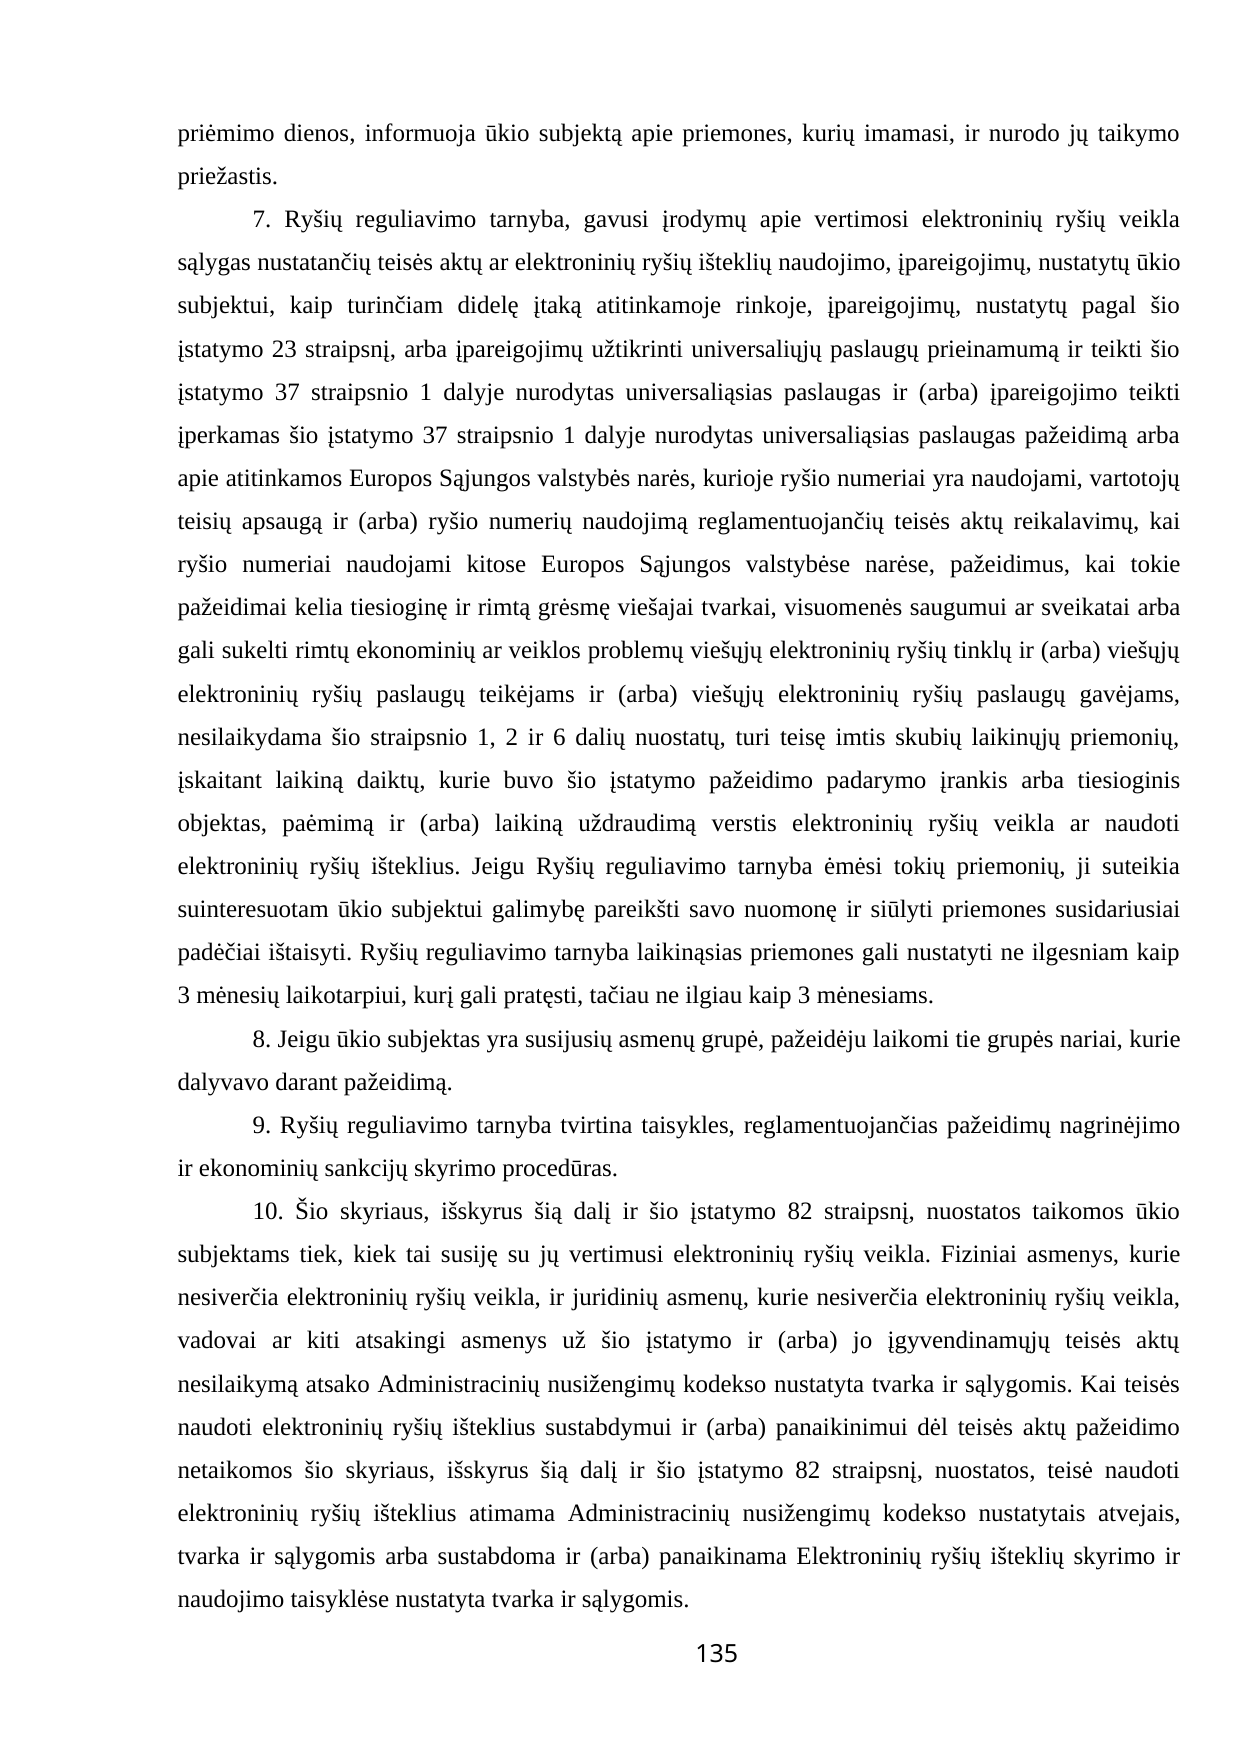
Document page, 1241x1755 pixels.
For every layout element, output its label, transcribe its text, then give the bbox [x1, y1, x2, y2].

text 7. Ryšių reguliavimo tarnyba, gavusi įrodymų apie vertimosi elektroninių ryšių veikla sąlygas nustatančių teisės aktų ar elektroninių ryšių išteklių naudojimo, įpareigojimų, nustatytų ūkio subjektui, kaip turinčiam didelę įtaką atitinkamoje rinkoje, įpareigojimų, nustatytų pagal šio įstatymo 23 straipsnį, arba įpareigojimų užtikrinti universaliųjų paslaugų prieinamumą ir teikti šio įstatymo 37 straipsnio 1 dalyje nurodytas universaliąsias paslaugas ir (arba) įpareigojimo teikti įperkamas šio įstatymo 37 straipsnio 1 dalyje nurodytas universaliąsias paslaugas pažeidimą arba apie atitinkamos Europos Sąjungos valstybės narės, kurioje ryšio numeriai yra naudojami, vartotojų teisių apsaugą ir (arba) ryšio numerių naudojimą reglamentuojančių teisės aktų reikalavimų, kai ryšio numeriai naudojami kitose Europos Sąjungos valstybėse narėse, pažeidimus, kai tokie pažeidimai kelia tiesioginę ir rimtą grėsmę viešajai tvarkai, visuomenės saugumui ar sveikatai arba gali sukelti rimtų ekonominių ar veiklos problemų viešųjų elektroninių ryšių tinklų ir (arba) viešųjų elektroninių ryšių paslaugų teikėjams ir (arba) viešųjų elektroninių ryšių paslaugų gavėjams, nesilaikydama šio straipsnio 1, 2 ir 6 dalių nuostatų, turi teisę imtis skubių laikinųjų priemonių, įskaitant laikiną daiktų, kurie buvo šio įstatymo pažeidimo padarymo įrankis arba tiesioginis objektas, paėmimą ir (arba) laikiną uždraudimą verstis elektroninių ryšių veikla ar naudoti elektroninių ryšių išteklius. Jeigu Ryšių reguliavimo tarnyba ėmėsi tokių priemonių, ji suteikia suinteresuotam ūkio subjektui galimybę pareikšti savo nuomonę ir siūlyti priemones susidariusiai padėčiai ištaisyti. Ryšių reguliavimo tarnyba laikinąsias priemones gali nustatyti ne ilgesniam kaip 3 mėnesių laikotarpiui, kurį gali pratęsti, tačiau ne ilgiau kaip 3 mėnesiams. [177, 204, 1181, 1009]
text 8. Jeigu ūkio subjektas yra susijusių asmenų grupė, pažeidėju laikomi tie grupės nariai, kurie dalyvavo darant pažeidimą. [177, 1024, 1181, 1096]
text priėmimo dienos, informuoja ūkio subjektą apie priemones, kurių imamasi, ir nurodo jų taikymo priežastis. [177, 118, 1181, 190]
text 10. Šio skyriaus, išskyrus šią dalį ir šio įstatymo 82 straipsnį, nuostatos taikomos ūkio subjektams tiek, kiek tai susiję su jų vertimusi elektroninių ryšių veikla. Fiziniai asmenys, kurie nesiverčia elektroninių ryšių veikla, ir juridinių asmenų, kurie nesiverčia elektroninių ryšių veikla, vadovai ar kiti atsakingi asmenys už šio įstatymo ir (arba) jo įgyvendinamųjų teisės aktų nesilaikymą atsako Administracinių nusižengimų kodekso nustatyta tvarka ir sąlygomis. Kai teisės naudoti elektroninių ryšių išteklius sustabdymui ir (arba) panaikinimui dėl teisės aktų pažeidimo netaikomos šio skyriaus, išskyrus šią dalį ir šio įstatymo 82 straipsnį, nuostatos, teisė naudoti elektroninių ryšių išteklius atimama Administracinių nusižengimų kodekso nustatytais atvejais, tvarka ir sąlygomis arba sustabdoma ir (arba) panaikinama Elektroninių ryšių išteklių skyrimo ir naudojimo taisyklėse nustatyta tvarka ir sąlygomis. [177, 1196, 1181, 1613]
text 9. Ryšių reguliavimo tarnyba tvirtina taisykles, reglamentuojančias pažeidimų nagrinėjimo ir ekonominių sankcijų skyrimo procedūras. [177, 1110, 1181, 1182]
